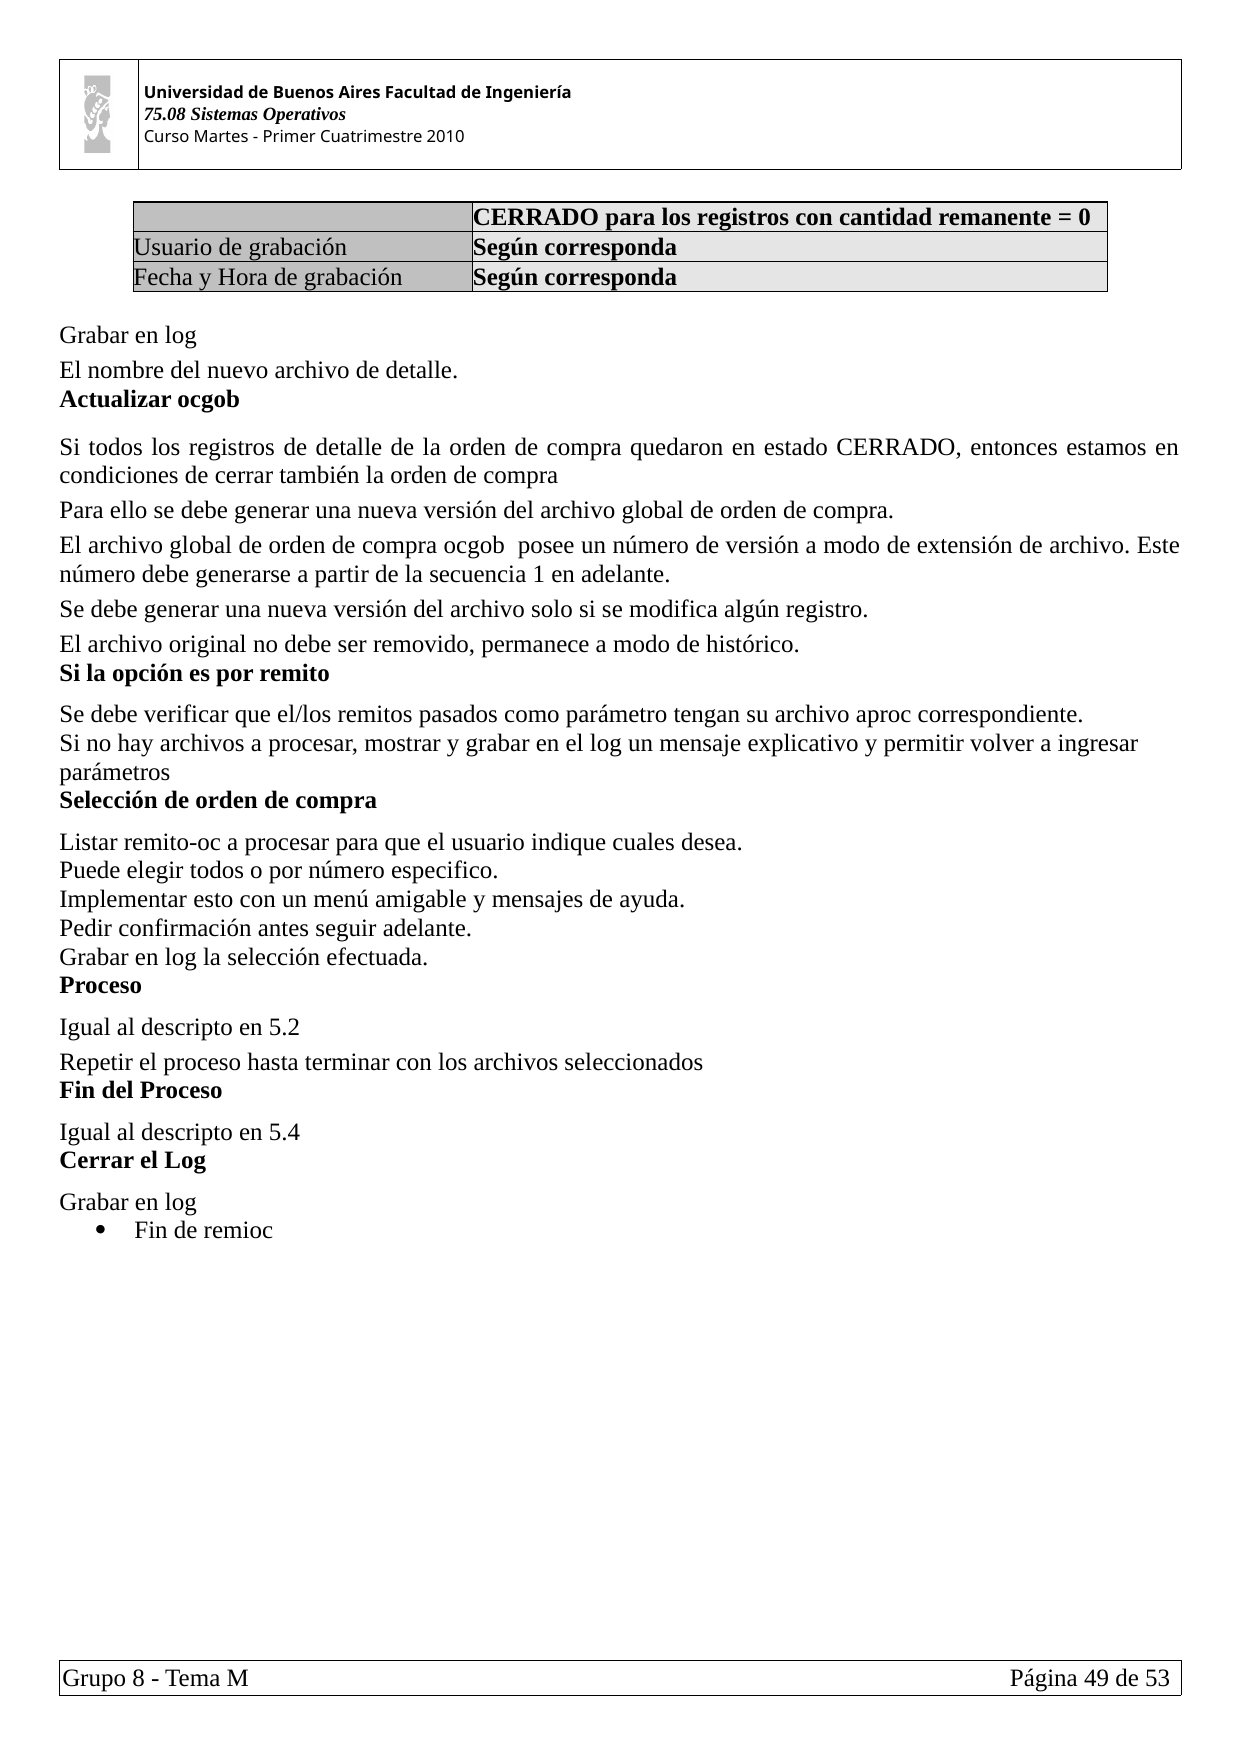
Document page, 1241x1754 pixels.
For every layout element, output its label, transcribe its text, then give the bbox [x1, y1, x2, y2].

text Se debe verificar que el/los remitos pasados como parámetro tengan su archivo aproc correspondiente. [59, 699, 1181, 728]
table_cell Según corresponda [473, 262, 1107, 291]
text Listar remito-oc a procesar para que el usuario indique cuales desea. [59, 827, 1181, 856]
text Repetir el proceso hasta terminar con los archivos seleccionados [59, 1047, 1181, 1076]
table_cell Fecha y Hora de grabación [134, 262, 472, 291]
table_cell CERRADO para los registros con cantidad remanente = 0 [473, 203, 1107, 231]
text Puede elegir todos o por número especifico. [59, 856, 1181, 884]
list Fin de remioc [96, 1216, 1181, 1244]
text Grabar en log [59, 321, 1181, 349]
text Si la opción es por remito [59, 658, 1181, 687]
text El archivo global de orden de compra ocgob posee un número de versión a modo de extensión de archivo. Este número debe generarse a partir de la secuencia 1 en adelante. [59, 531, 1181, 588]
text Grabar en log la selección efectuada. [59, 942, 1181, 971]
text Proceso [59, 971, 1181, 999]
text Selección de orden de compra [59, 786, 1181, 814]
text Cerrar el Log [59, 1146, 1181, 1174]
text Pedir confirmación antes seguir adelante. [59, 913, 1181, 942]
text Si no hay archivos a procesar, mostrar y grabar en el log un mensaje explicativo y permitir volver a ingresar parámetros [59, 728, 1181, 786]
text Si todos los registros de detalle de la orden de compra quedaron en estado CERRADO, entonces estamos en condiciones de cerrar también la orden de compra [59, 432, 1181, 489]
text Igual al descripto en 5.4 [59, 1117, 1181, 1146]
text Fin del Proceso [59, 1076, 1181, 1104]
table_cell Usuario de grabación [134, 232, 472, 261]
text Grabar en log [59, 1187, 1181, 1216]
text El nombre del nuevo archivo de detalle. [59, 356, 1181, 384]
text Igual al descripto en 5.2 [59, 1012, 1181, 1041]
text Para ello se debe generar una nueva versión del archivo global de orden de compra. [59, 496, 1181, 524]
picture [83, 73, 114, 155]
table_cell Según corresponda [473, 232, 1107, 261]
text Implementar esto con un menú amigable y mensajes de ayuda. [59, 884, 1181, 913]
text Actualizar ocgob [59, 384, 1181, 413]
text Se debe generar una nueva versión del archivo solo si se modifica algún registro. [59, 594, 1181, 623]
text El archivo original no debe ser removido, permanece a modo de histórico. [59, 629, 1181, 658]
table_cell [134, 203, 472, 231]
